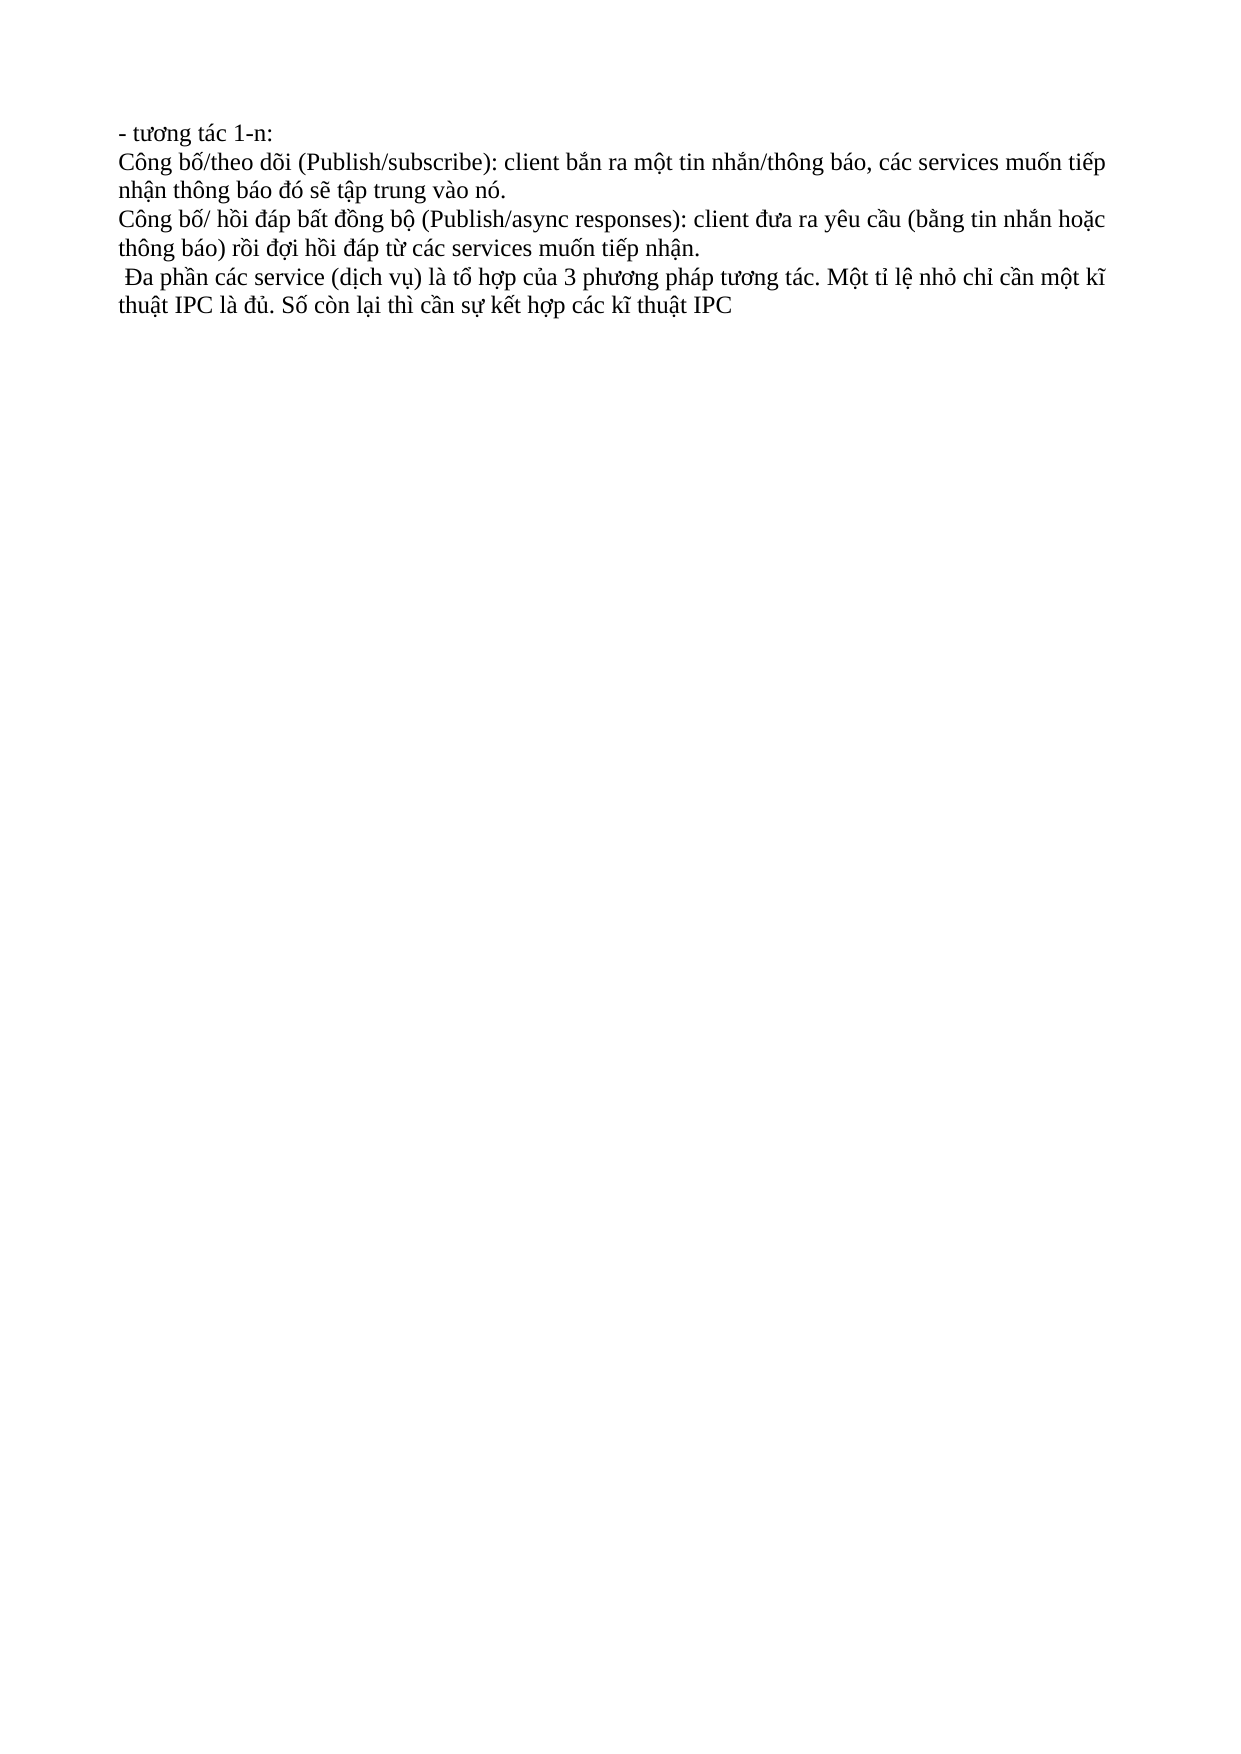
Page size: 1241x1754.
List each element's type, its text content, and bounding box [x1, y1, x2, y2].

text Đa phần các service (dịch vụ) là tổ hợp của 3 phương pháp tương tác. Một tỉ lệ nhỏ chỉ cần một kĩ thuật IPC là đủ. Số còn lại thì cần sự kết hợp các kĩ thuật IPC [118, 262, 1122, 319]
text Công bố/theo dõi (Publish/subscribe): client bắn ra một tin nhắn/thông báo, các services muốn tiếp nhận thông báo đó sẽ tập trung vào nó. [118, 147, 1122, 204]
text Công bố/ hồi đáp bất đồng bộ (Publish/async responses): client đưa ra yêu cầu (bằng tin nhắn hoặc thông báo) rồi đợi hồi đáp từ các services muốn tiếp nhận. [118, 204, 1122, 262]
text - tương tác 1-n: [118, 118, 1122, 147]
